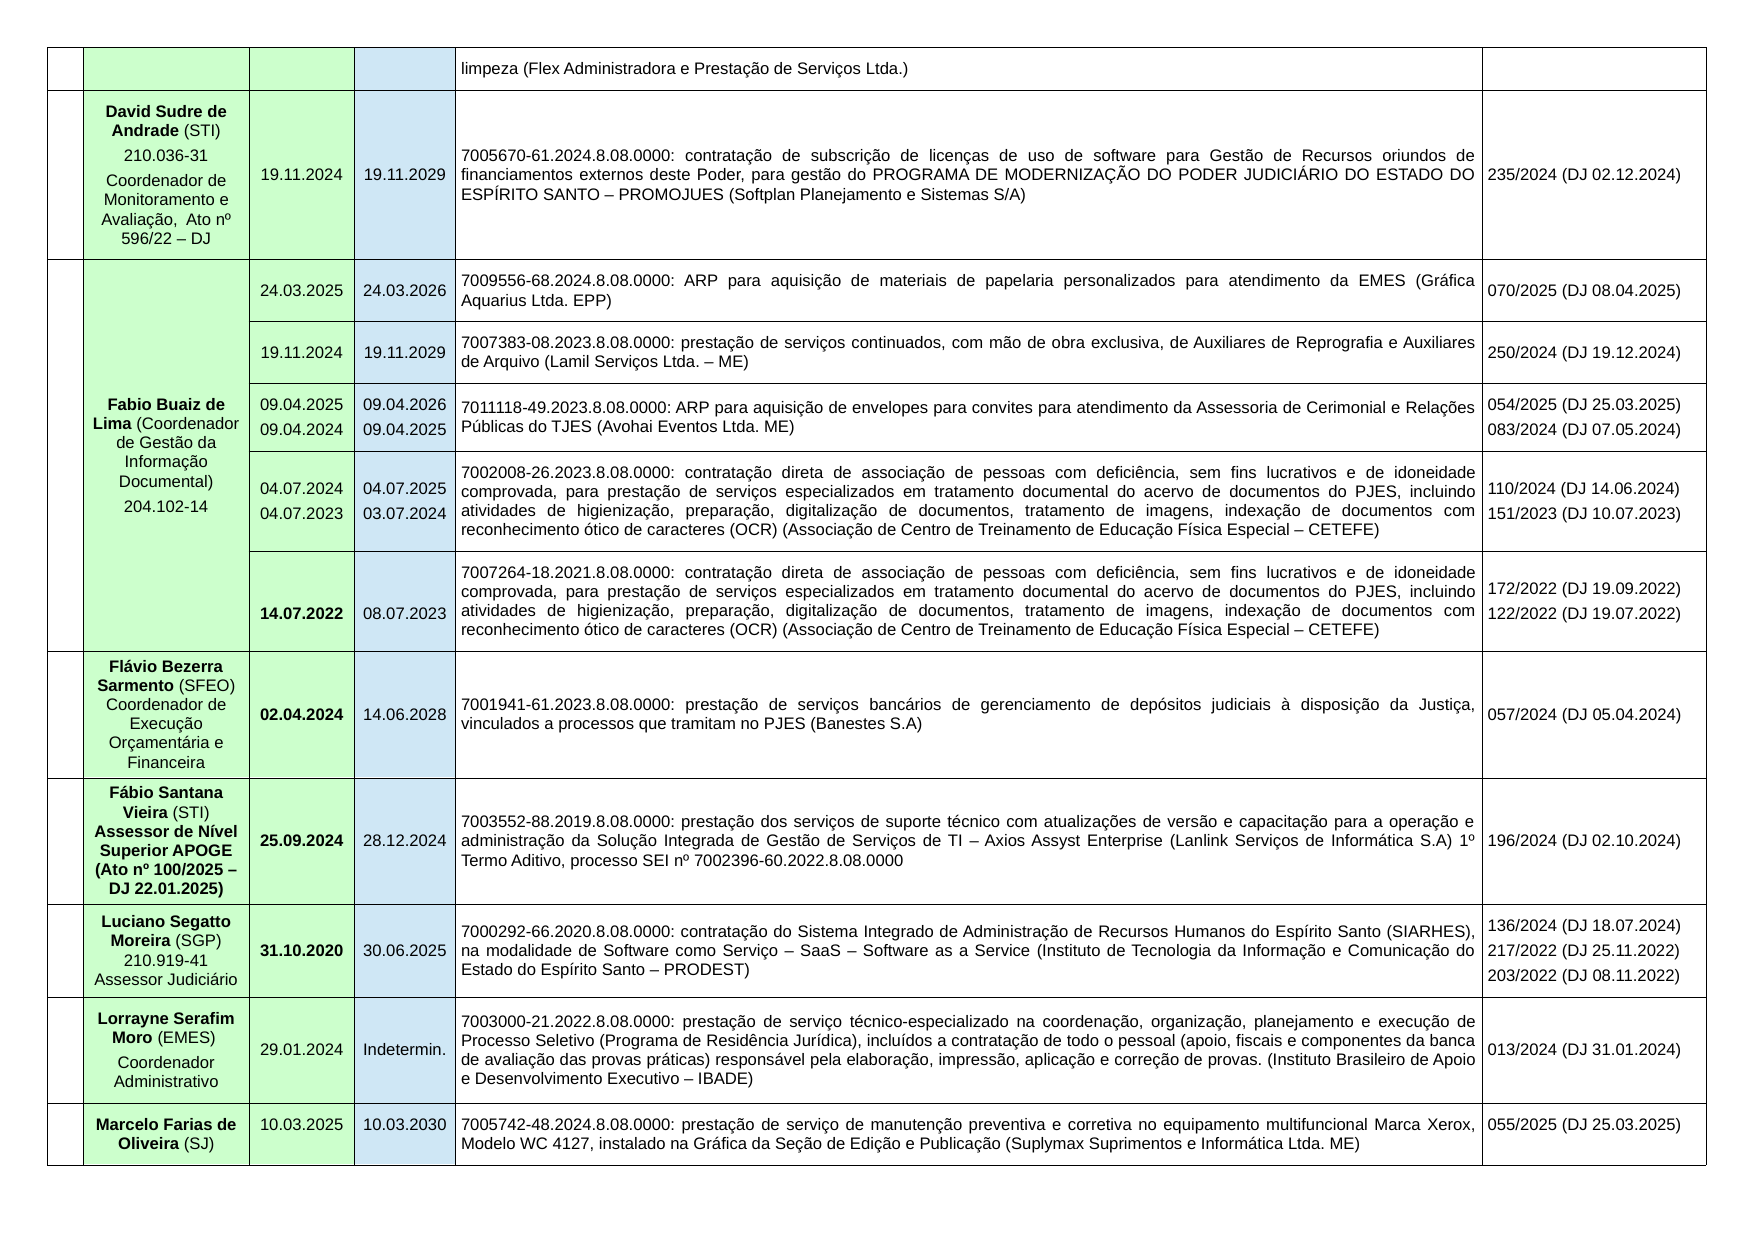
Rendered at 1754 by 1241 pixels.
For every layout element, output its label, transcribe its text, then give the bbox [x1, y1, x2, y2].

table_cell 09.04.2025 09.04.2024 [250, 384, 354, 451]
table_cell 070/2025 (DJ 08.04.2025) [1483, 260, 1706, 321]
table_cell 057/2024 (DJ 05.04.2024) [1483, 652, 1706, 777]
table_cell 19.11.2029 [355, 322, 455, 383]
table_cell [1483, 48, 1706, 90]
table_cell [48, 1104, 83, 1164]
table_cell 09.04.2026 09.04.2025 [355, 384, 455, 451]
table_cell [48, 260, 83, 651]
table_cell 7007383-08.2023.8.08.0000: prestação de serviços continuados, com mão de obra exclusiva, de Auxiliares de Reprografia e Auxiliares de Arquivo (Lamil Serviços Ltda. – ME) [456, 322, 1482, 383]
table_cell 7002008-26.2023.8.08.0000: contratação direta de associação de pessoas com deficiência, sem fins lucrativos e de idoneidade comprovada, para prestação de serviços especializados em tratamento documental do acervo de documentos do PJES, incluindo atividades de higienização, preparação, digitalização de documentos, tratamento de imagens, indexação de documentos com reconhecimento ótico de caracteres (OCR) (Associação de Centro de Treinamento de Educação Física Especial – CETEFE) [456, 452, 1482, 551]
table_cell [355, 48, 455, 90]
table_cell 7009556-68.2024.8.08.0000: ARP para aquisição de materiais de papelaria personalizados para atendimento da EMES (Gráfica Aquarius Ltda. EPP) [456, 260, 1482, 321]
table_cell [48, 652, 83, 777]
table_cell 055/2025 (DJ 25.03.2025) [1483, 1104, 1706, 1164]
table_cell 28.12.2024 [355, 779, 455, 904]
table_cell 10.03.2030 [355, 1104, 455, 1164]
table_cell 250/2024 (DJ 19.12.2024) [1483, 322, 1706, 383]
table_cell Marcelo Farias de Oliveira (SJ) [84, 1104, 249, 1164]
table_cell Fábio Santana Vieira (STI) Assessor de Nível Superior APOGE (Ato nº 100/2025 – DJ 22.01.2025) [84, 779, 249, 904]
table_cell David Sudre de Andrade (STI) 210.036-31 Coordenador de Monitoramento e Avaliação, Ato nº 596/22 – DJ [84, 91, 249, 259]
table_cell 136/2024 (DJ 18.07.2024) 217/2022 (DJ 25.11.2022) 203/2022 (DJ 08.11.2022) [1483, 905, 1706, 997]
table_cell 054/2025 (DJ 25.03.2025) 083/2024 (DJ 07.05.2024) [1483, 384, 1706, 451]
table_cell 7003000-21.2022.8.08.0000: prestação de serviço técnico-especializado na coordenação, organização, planejamento e execução de Processo Seletivo (Programa de Residência Jurídica), incluídos a contratação de todo o pessoal (apoio, fiscais e componentes da banca de avaliação das provas práticas) responsável pela elaboração, impressão, aplicação e correção de provas. (Instituto Brasileiro de Apoio e Desenvolvimento Executivo – IBADE) [456, 998, 1482, 1103]
table_cell Indetermin. [355, 998, 455, 1103]
table_cell 24.03.2026 [355, 260, 455, 321]
table_cell 29.01.2024 [250, 998, 354, 1103]
table_cell 30.06.2025 [355, 905, 455, 997]
table_cell Luciano Segatto Moreira (SGP) 210.919-41 Assessor Judiciário [84, 905, 249, 997]
table_cell [84, 48, 249, 90]
table_cell 14.07.2022 [250, 552, 354, 651]
table_cell 04.07.2024 04.07.2023 [250, 452, 354, 551]
table_cell 08.07.2023 [355, 552, 455, 651]
table_cell 02.04.2024 [250, 652, 354, 777]
table_cell 14.06.2028 [355, 652, 455, 777]
table_cell 19.11.2024 [250, 91, 354, 259]
table_cell 7001941-61.2023.8.08.0000: prestação de serviços bancários de gerenciamento de depósitos judiciais à disposição da Justiça, vinculados a processos que tramitam no PJES (Banestes S.A) [456, 652, 1482, 777]
table_cell Lorrayne Serafim Moro (EMES) Coordenador Administrativo [84, 998, 249, 1103]
table_cell [48, 998, 83, 1103]
table_cell 31.10.2020 [250, 905, 354, 997]
table_cell 7005742-48.2024.8.08.0000: prestação de serviço de manutenção preventiva e corretiva no equipamento multifuncional Marca Xerox, Modelo WC 4127, instalado na Gráfica da Seção de Edição e Publicação (Suplymax Suprimentos e Informática Ltda. ME) [456, 1104, 1482, 1164]
table_cell 7000292-66.2020.8.08.0000: contratação do Sistema Integrado de Administração de Recursos Humanos do Espírito Santo (SIARHES), na modalidade de Software como Serviço – SaaS – Software as a Service (Instituto de Tecnologia da Informação e Comunicação do Estado do Espírito Santo – PRODEST) [456, 905, 1482, 997]
table_cell [48, 91, 83, 259]
table_cell 19.11.2024 [250, 322, 354, 383]
table_cell Flávio Bezerra Sarmento (SFEO) Coordenador de Execução Orçamentária e Financeira [84, 652, 249, 777]
table_cell 7003552-88.2019.8.08.0000: prestação dos serviços de suporte técnico com atualizações de versão e capacitação para a operação e administração da Solução Integrada de Gestão de Serviços de TI – Axios Assyst Enterprise (Lanlink Serviços de Informática S.A) 1º Termo Aditivo, processo SEI nº 7002396-60.2022.8.08.0000 [456, 779, 1482, 904]
table_cell 7005670-61.2024.8.08.0000: contratação de subscrição de licenças de uso de software para Gestão de Recursos oriundos de financiamentos externos deste Poder, para gestão do PROGRAMA DE MODERNIZAÇÃO DO PODER JUDICIÁRIO DO ESTADO DO ESPÍRITO SANTO – PROMOJUES (Softplan Planejamento e Sistemas S/A) [456, 91, 1482, 259]
table_cell [250, 48, 354, 90]
table_cell 172/2022 (DJ 19.09.2022) 122/2022 (DJ 19.07.2022) [1483, 552, 1706, 651]
table_cell 013/2024 (DJ 31.01.2024) [1483, 998, 1706, 1103]
table_cell 7007264-18.2021.8.08.0000: contratação direta de associação de pessoas com deficiência, sem fins lucrativos e de idoneidade comprovada, para prestação de serviços especializados em tratamento documental do acervo de documentos do PJES, incluindo atividades de higienização, preparação, digitalização de documentos, tratamento de imagens, indexação de documentos com reconhecimento ótico de caracteres (OCR) (Associação de Centro de Treinamento de Educação Física Especial – CETEFE) [456, 552, 1482, 651]
table_cell 25.09.2024 [250, 779, 354, 904]
table_cell 04.07.2025 03.07.2024 [355, 452, 455, 551]
table_cell 24.03.2025 [250, 260, 354, 321]
table_cell 235/2024 (DJ 02.12.2024) [1483, 91, 1706, 259]
table_cell [48, 48, 83, 90]
table_cell 196/2024 (DJ 02.10.2024) [1483, 779, 1706, 904]
table_cell [48, 905, 83, 997]
table_cell [48, 779, 83, 904]
table_cell 110/2024 (DJ 14.06.2024) 151/2023 (DJ 10.07.2023) [1483, 452, 1706, 551]
table_cell Fabio Buaiz de Lima (Coordenador de Gestão da Informação Documental) 204.102-14 [84, 260, 249, 651]
table_cell limpeza (Flex Administradora e Prestação de Serviços Ltda.) [456, 48, 1482, 90]
table_cell 7011118-49.2023.8.08.0000: ARP para aquisição de envelopes para convites para atendimento da Assessoria de Cerimonial e Relações Públicas do TJES (Avohai Eventos Ltda. ME) [456, 384, 1482, 451]
table_cell 19.11.2029 [355, 91, 455, 259]
table_cell 10.03.2025 [250, 1104, 354, 1164]
